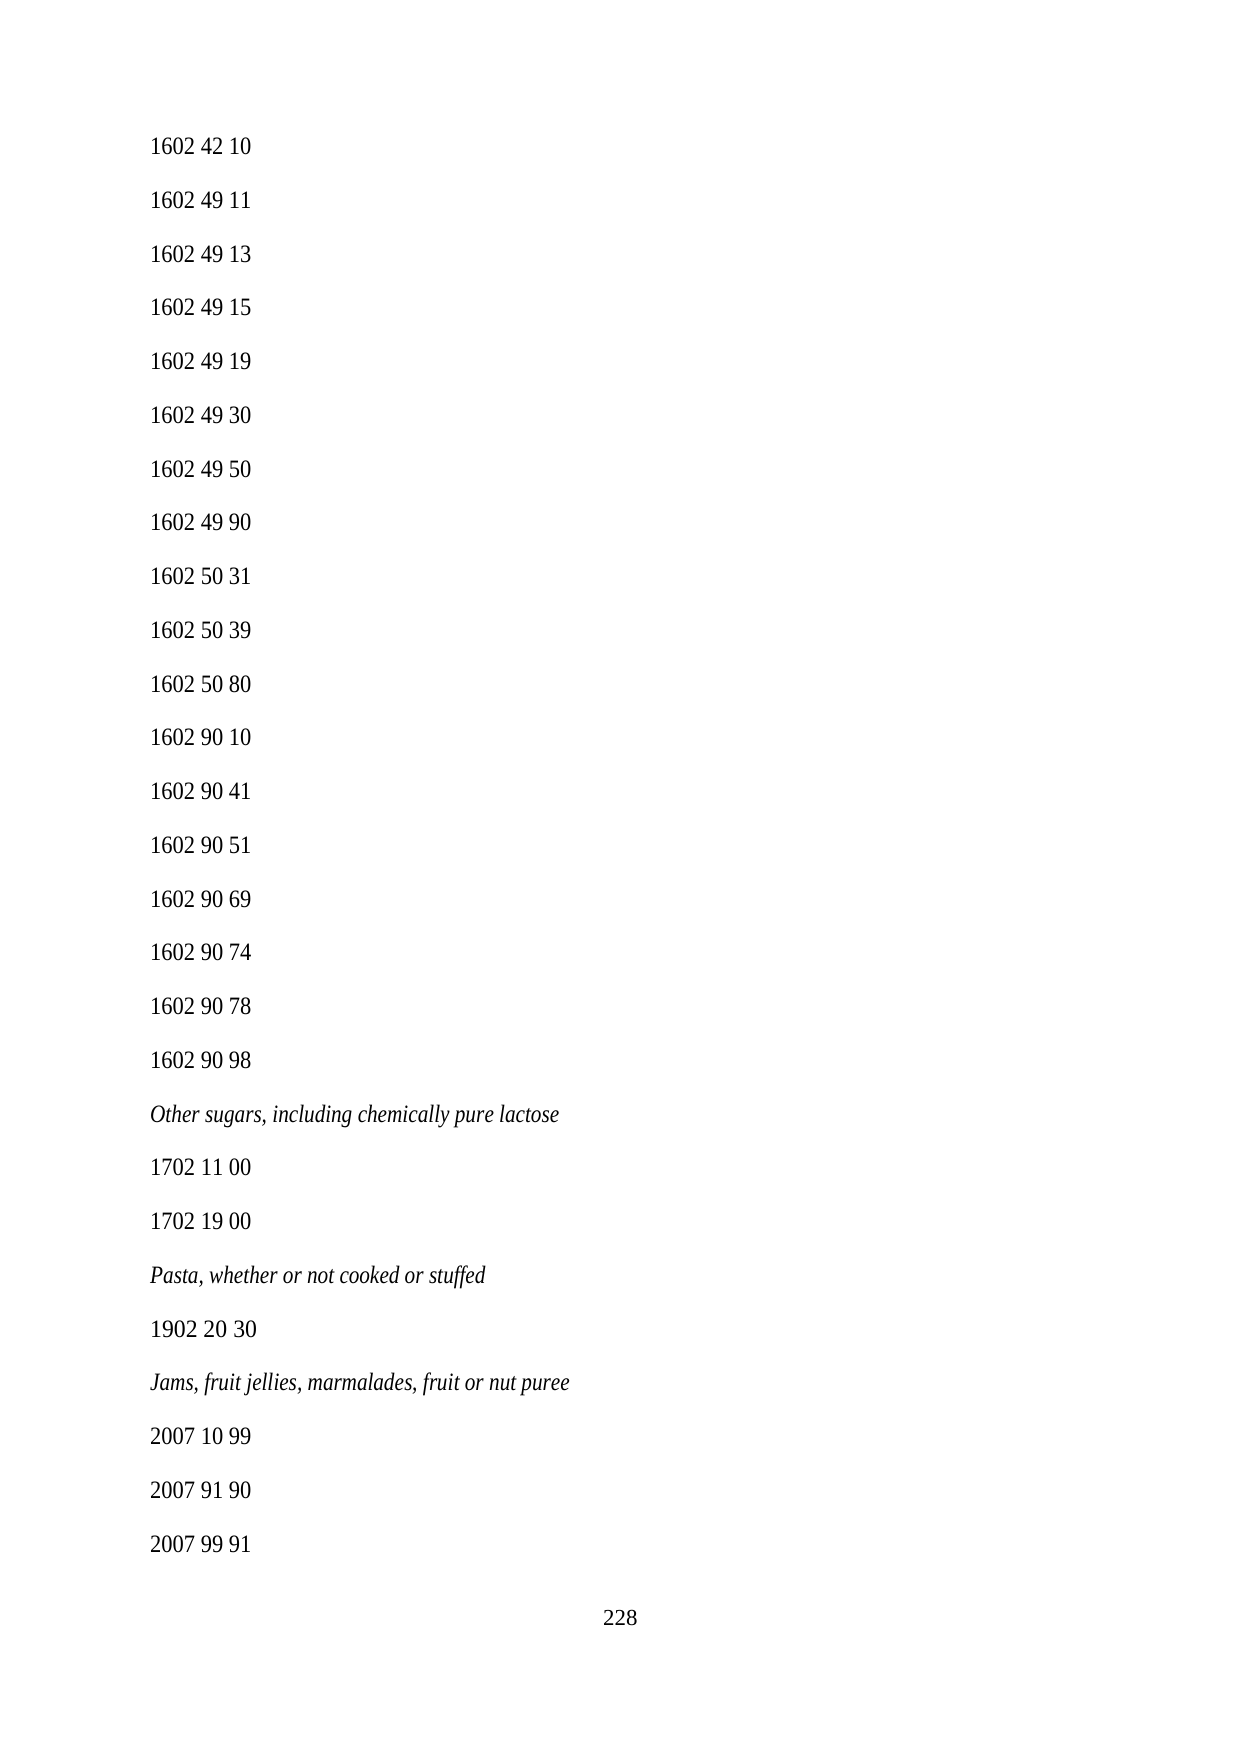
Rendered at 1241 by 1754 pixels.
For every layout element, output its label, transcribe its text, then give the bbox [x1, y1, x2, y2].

text 1602 49 30 [150, 400, 1090, 429]
text 1902 20 30 [150, 1314, 1090, 1342]
text 1602 42 10 [150, 131, 1090, 160]
text 1602 90 41 [150, 776, 1090, 805]
text 1602 49 11 [150, 185, 1090, 214]
text 2007 99 91 [150, 1529, 1090, 1557]
text 1702 11 00 [150, 1152, 1090, 1181]
text Pasta, whether or not cooked or stuffed [150, 1260, 1090, 1289]
text 1602 50 31 [150, 561, 1090, 590]
text 1602 49 19 [150, 346, 1090, 375]
text Other sugars, including chemically pure lactose [150, 1099, 1090, 1127]
text 1602 49 13 [150, 239, 1090, 267]
text 1602 90 78 [150, 991, 1090, 1020]
text 1702 19 00 [150, 1206, 1090, 1235]
text 1602 49 50 [150, 454, 1090, 482]
text 1602 90 98 [150, 1045, 1090, 1074]
text 1602 90 69 [150, 884, 1090, 912]
text 1602 90 74 [150, 937, 1090, 966]
text 1602 50 80 [150, 669, 1090, 697]
text 1602 50 39 [150, 615, 1090, 644]
text 2007 10 99 [150, 1421, 1090, 1450]
text 2007 91 90 [150, 1475, 1090, 1504]
text 1602 90 51 [150, 830, 1090, 859]
text 1602 49 90 [150, 507, 1090, 536]
text 1602 49 15 [150, 292, 1090, 321]
text Jams, fruit jellies, marmalades, fruit or nut puree [150, 1367, 1090, 1396]
text 1602 90 10 [150, 722, 1090, 751]
